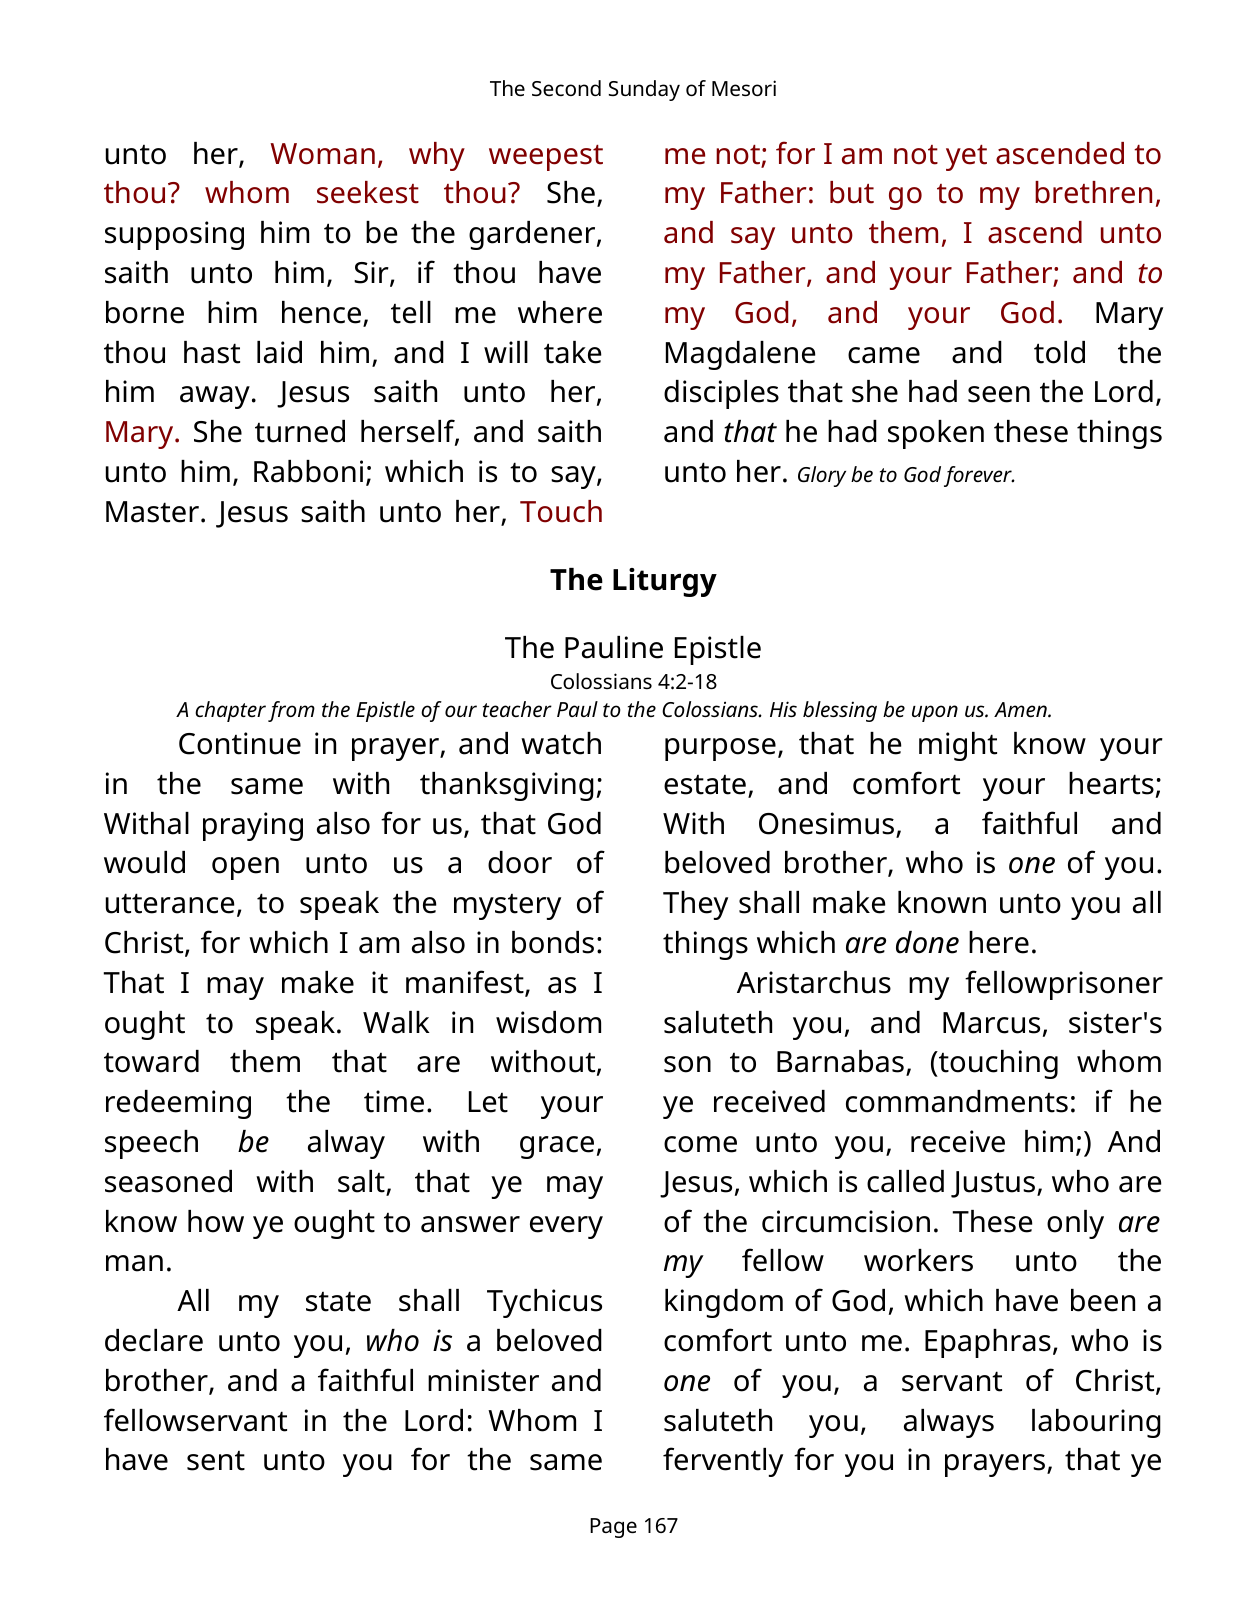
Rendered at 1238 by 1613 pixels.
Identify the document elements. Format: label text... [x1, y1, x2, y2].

text A chapter from the Epistle of our teacher Paul to the Colossians. His blessing be upon us. Amen. [103, 695, 1163, 723]
text All my state shall Tychicus declare unto you, who is a beloved brother, and a faithful minister and fellowservant in the Lord: Whom I have sent unto you for the same [103, 1280, 604, 1479]
text Colossians 4:2-18 [103, 667, 1163, 695]
text The Liturgy [103, 559, 1163, 599]
text Continue in prayer, and watch in the same with thanksgiving; Withal praying also for us, that God would open unto us a door of utterance, to speak the mystery of Christ, for which I am also in bonds: That I may make it manifest, as I ought to speak. Walk in wisdom toward them that are without, redeeming the time. Let your speech be alway with grace, seasoned with salt, that ye may know how ye ought to answer every man. [103, 723, 604, 1280]
text purpose, that he might know your estate, and comfort your hearts; With Onesimus, a faithful and beloved brother, who is one of you. They shall make known unto you all things which are done here. [663, 723, 1163, 962]
text Aristarchus my fellowprisoner saluteth you, and Marcus, sister's son to Barnabas, (touching whom ye received commandments: if he come unto you, receive him;) And Jesus, which is called Justus, who are of the circumcision. These only are my fellow workers unto the kingdom of God, which have been a comfort unto me. Epaphras, who is one of you, a servant of Christ, saluteth you, always labouring fervently for you in prayers, that ye [663, 962, 1163, 1479]
text me not; for I am not yet ascended to my Father: but go to my brethren, and say unto them, I ascend unto my Father, and your Father; and to my God, and your God. Mary Magdalene came and told the disciples that she had seen the Lord, and that he had spoken these things unto her. Glory be to God forever. [663, 133, 1163, 491]
text The Second Sunday of Mesori [102, 74, 1165, 102]
text unto her, Woman, why weepest thou? whom seekest thou? She, supposing him to be the gardener, saith unto him, Sir, if thou have borne him hence, tell me where thou hast laid him, and I will take him away. Jesus saith unto her, Mary. She turned herself, and saith unto him, Rabboni; which is to say, Master. Jesus saith unto her, Touch [103, 133, 604, 531]
text The Pauline Epistle [103, 627, 1163, 667]
